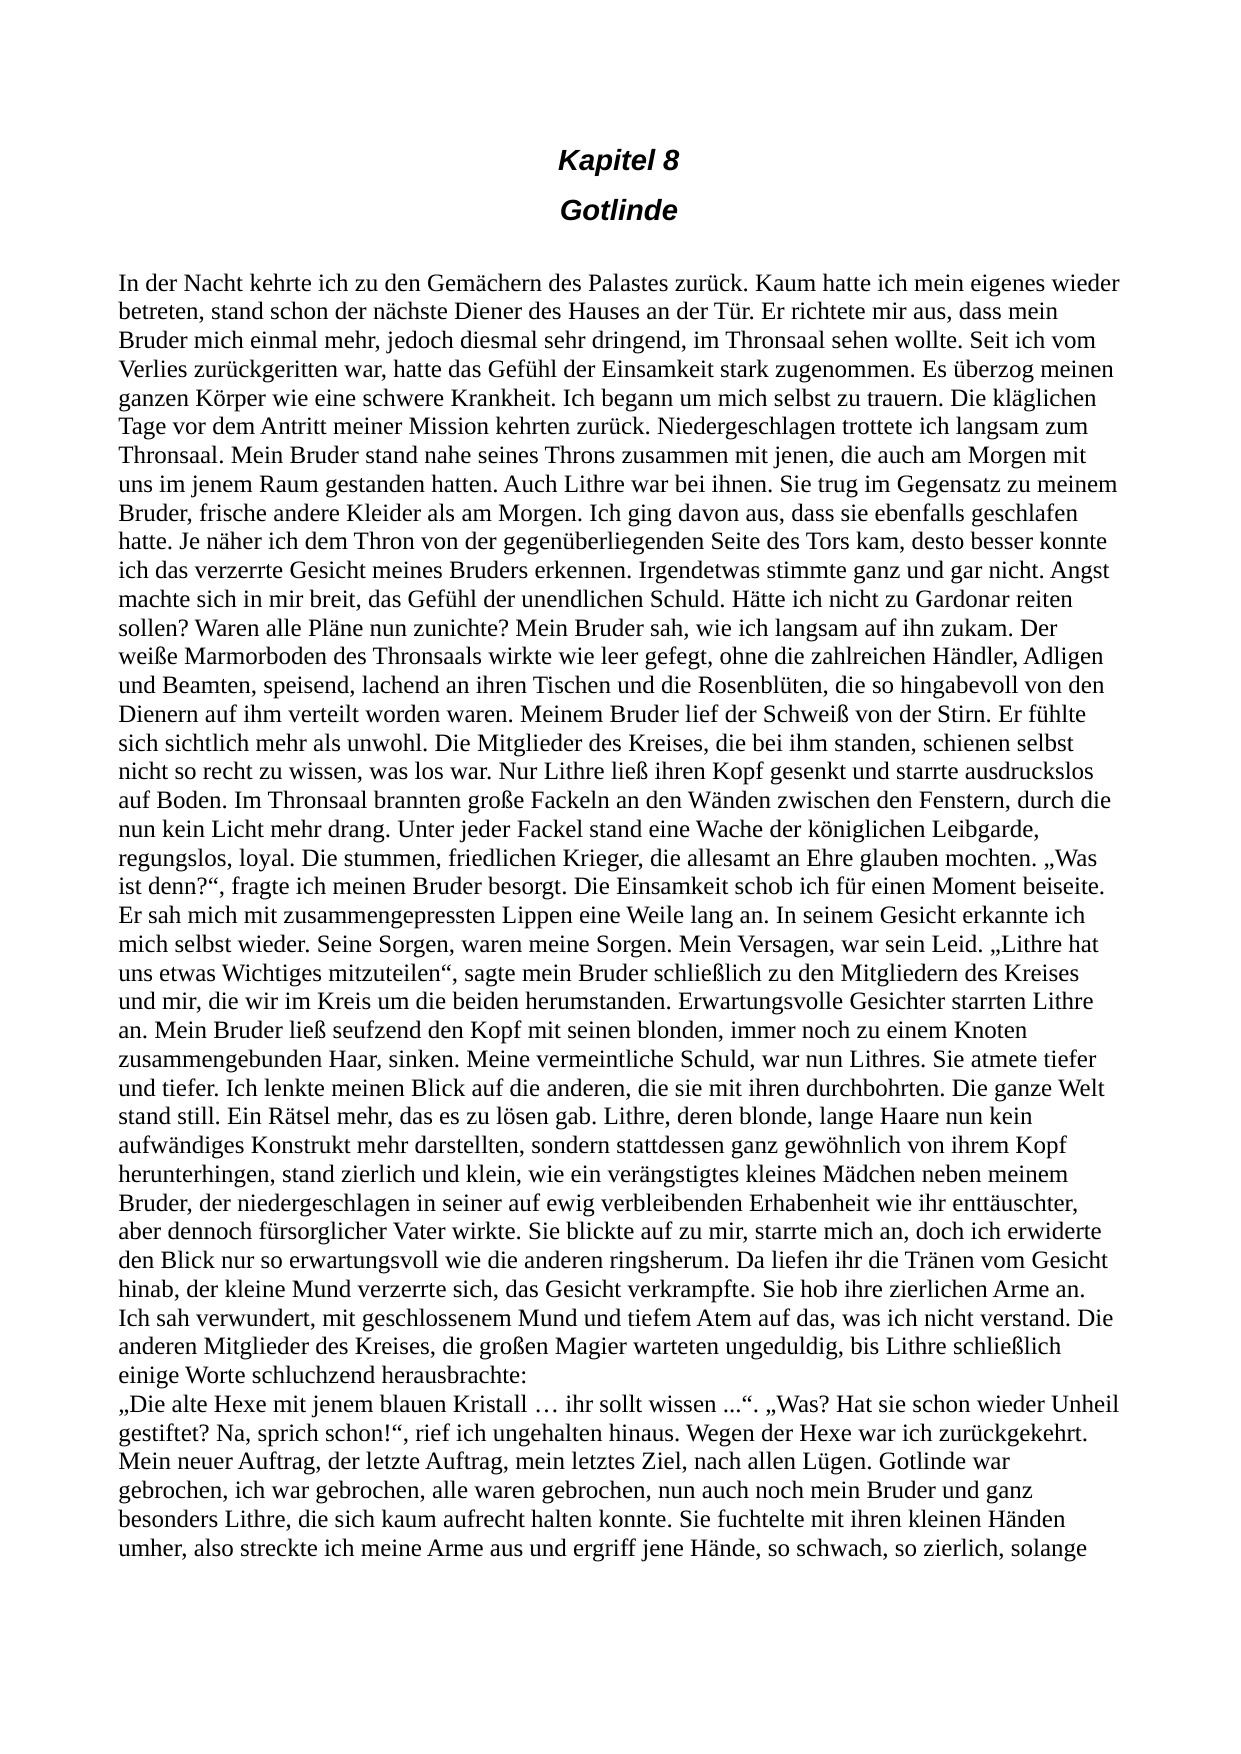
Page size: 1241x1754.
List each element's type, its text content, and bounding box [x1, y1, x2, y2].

text In der Nacht kehrte ich zu den Gemächern des Palastes zurück. Kaum hatte ich mein eigenes wieder betreten, stand schon der nächste Diener des Hauses an der Tür. Er richtete mir aus, dass mein Bruder mich einmal mehr, jedoch diesmal sehr dringend, im Thronsaal sehen wollte. Seit ich vom Verlies zurückgeritten war, hatte das Gefühl der Einsamkeit stark zugenommen. Es überzog meinen ganzen Körper wie eine schwere Krankheit. Ich begann um mich selbst zu trauern. Die kläglichen Tage vor dem Antritt meiner Mission kehrten zurück. Niedergeschlagen trottete ich langsam zum Thronsaal. Mein Bruder stand nahe seines Throns zusammen mit jenen, die auch am Morgen mit uns im jenem Raum gestanden hatten. Auch Lithre war bei ihnen. Sie trug im Gegensatz zu meinem Bruder, frische andere Kleider als am Morgen. Ich ging davon aus, dass sie ebenfalls geschlafen hatte. Je näher ich dem Thron von der gegenüberliegenden Seite des Tors kam, desto besser konnte ich das verzerrte Gesicht meines Bruders erkennen. Irgendetwas stimmte ganz und gar nicht. Angst machte sich in mir breit, das Gefühl der unendlichen Schuld. Hätte ich nicht zu Gardonar reiten sollen? Waren alle Pläne nun zunichte? Mein Bruder sah, wie ich langsam auf ihn zukam. Der weiße Marmorboden des Thronsaals wirkte wie leer gefegt, ohne die zahlreichen Händler, Adligen und Beamten, speisend, lachend an ihren Tischen und die Rosenblüten, die so hingabevoll von den Dienern auf ihm verteilt worden waren. Meinem Bruder lief der Schweiß von der Stirn. Er fühlte sich sichtlich mehr als unwohl. Die Mitglieder des Kreises, die bei ihm standen, schienen selbst nicht so recht zu wissen, was los war. Nur Lithre ließ ihren Kopf gesenkt und starrte ausdruckslos auf Boden. Im Thronsaal brannten große Fackeln an den Wänden zwischen den Fenstern, durch die nun kein Licht mehr drang. Unter jeder Fackel stand eine Wache der königlichen Leibgarde, regungslos, loyal. Die stummen, friedlichen Krieger, die allesamt an Ehre glauben mochten. „Was ist denn?“, fragte ich meinen Bruder besorgt. Die Einsamkeit schob ich für einen Moment beiseite. Er sah mich mit zusammengepressten Lippen eine Weile lang an. In seinem Gesicht erkannte ich mich selbst wieder. Seine Sorgen, waren meine Sorgen. Mein Versagen, war sein Leid. „Lithre hat uns etwas Wichtiges mitzuteilen“, sagte mein Bruder schließlich zu den Mitgliedern des Kreises und mir, die wir im Kreis um die beiden herumstanden. Erwartungsvolle Gesichter starrten Lithre an. Mein Bruder ließ seufzend den Kopf mit seinen blonden, immer noch zu einem Knoten zusammengebunden Haar, sinken. Meine vermeintliche Schuld, war nun Lithres. Sie atmete tiefer und tiefer. Ich lenkte meinen Blick auf die anderen, die sie mit ihren durchbohrten. Die ganze Welt stand still. Ein Rätsel mehr, das es zu lösen gab. Lithre, deren blonde, lange Haare nun kein aufwändiges Konstrukt mehr darstellten, sondern stattdessen ganz gewöhnlich von ihrem Kopf herunterhingen, stand zierlich und klein, wie ein verängstigtes kleines Mädchen neben meinem Bruder, der niedergeschlagen in seiner auf ewig verbleibenden Erhabenheit wie ihr enttäuschter, aber dennoch fürsorglicher Vater wirkte. Sie blickte auf zu mir, starrte mich an, doch ich erwiderte den Blick nur so erwartungsvoll wie die anderen ringsherum. Da liefen ihr die Tränen vom Gesicht hinab, der kleine Mund verzerrte sich, das Gesicht verkrampfte. Sie hob ihre zierlichen Arme an. Ich sah verwundert, mit geschlossenem Mund und tiefem Atem auf das, was ich nicht verstand. Die anderen Mitglieder des Kreises, die großen Magier warteten ungeduldig, bis Lithre schließlich einige Worte schluchzend herausbrachte: [118, 268, 1122, 1389]
subtitle Kapitel 8 Gotlinde [118, 143, 1122, 227]
text „Die alte Hexe mit jenem blauen Kristall … ihr sollt wissen ...“. „Was? Hat sie schon wieder Unheil gestiftet? Na, sprich schon!“, rief ich ungehalten hinaus. Wegen der Hexe war ich zurückgekehrt. Mein neuer Auftrag, der letzte Auftrag, mein letztes Ziel, nach allen Lügen. Gotlinde war gebrochen, ich war gebrochen, alle waren gebrochen, nun auch noch mein Bruder und ganz besonders Lithre, die sich kaum aufrecht halten konnte. Sie fuchtelte mit ihren kleinen Händen umher, also streckte ich meine Arme aus und ergriff jene Hände, so schwach, so zierlich, solange [118, 1389, 1122, 1561]
